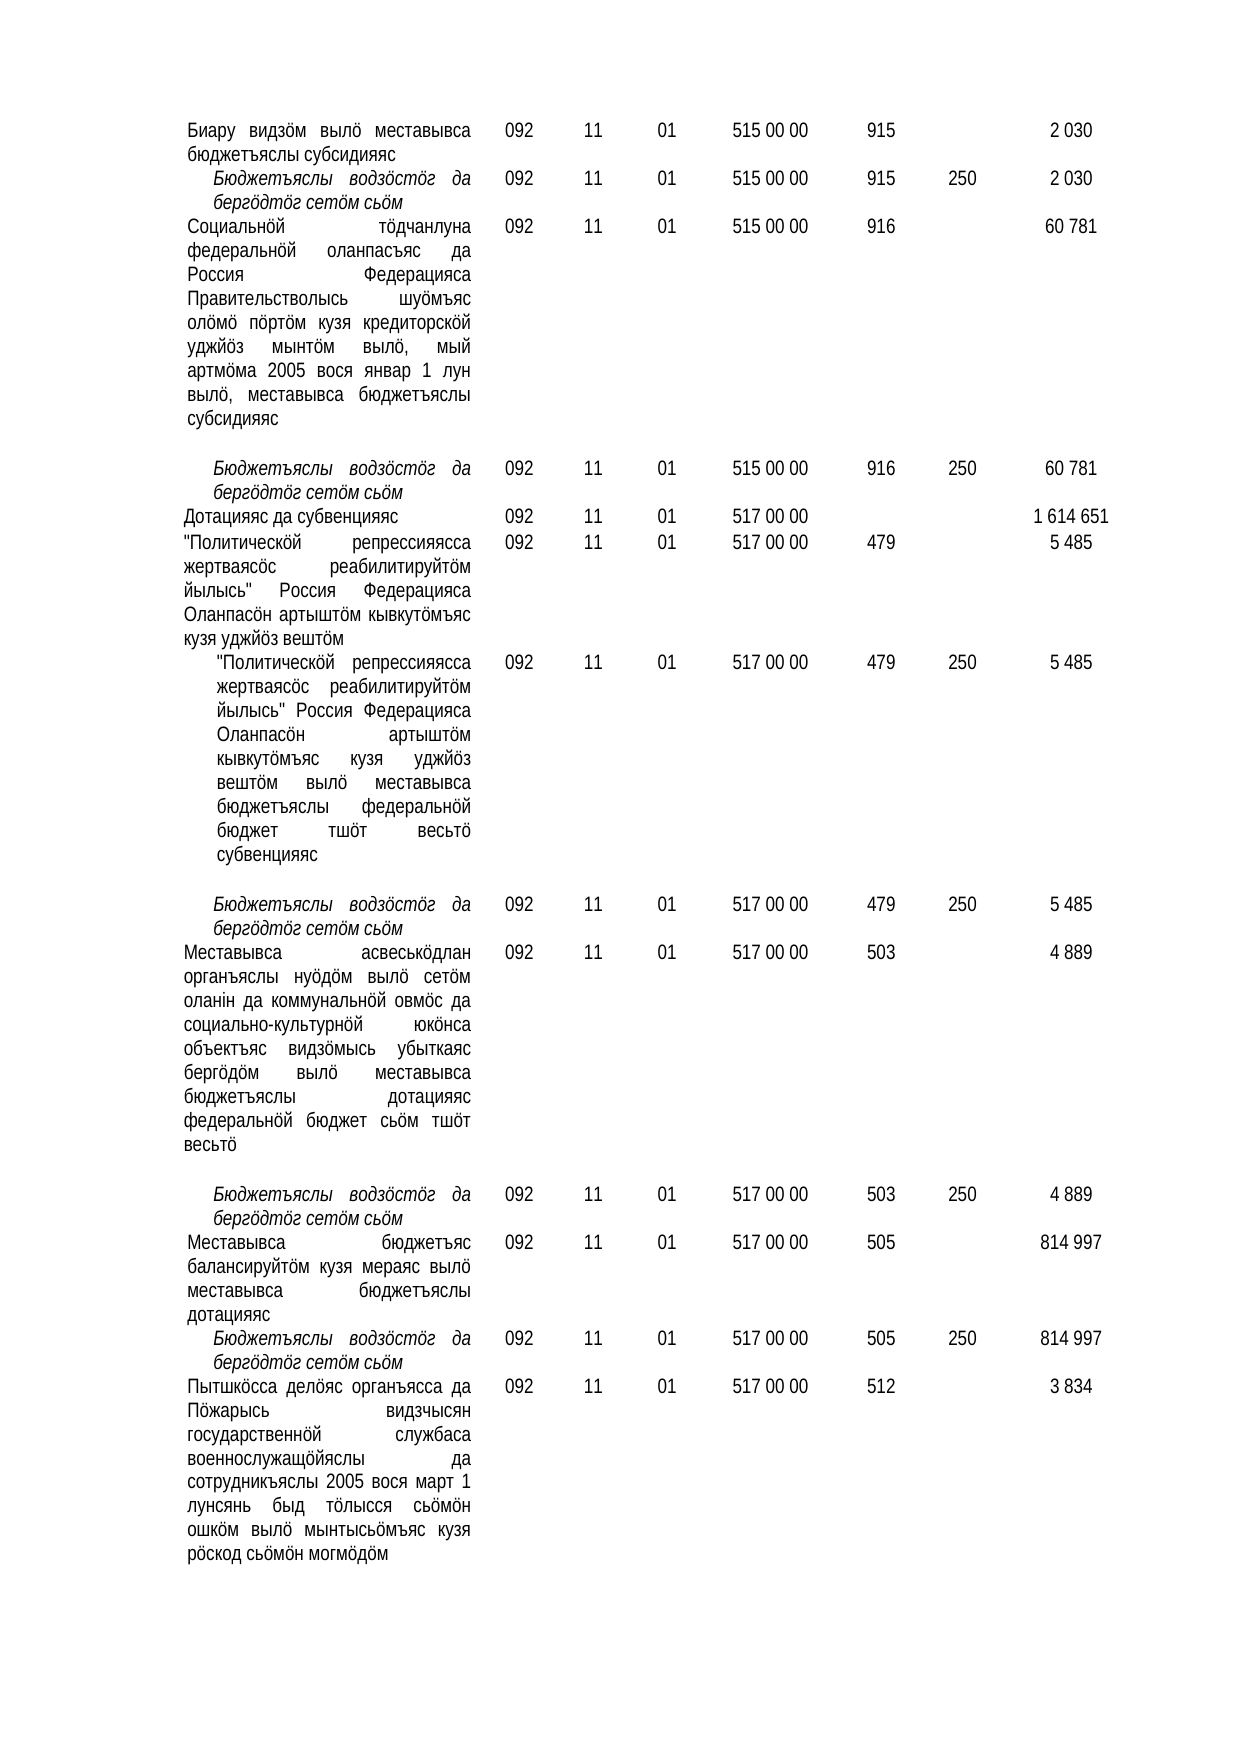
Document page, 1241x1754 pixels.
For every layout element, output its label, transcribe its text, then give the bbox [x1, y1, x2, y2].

table_cell 092 [482, 1326, 556, 1373]
table_cell [925, 1230, 999, 1326]
table_cell [999, 1156, 1143, 1182]
table_cell [1143, 650, 1217, 866]
table_cell 01 [630, 650, 704, 866]
table_cell [1143, 1374, 1217, 1565]
table_cell [1143, 1565, 1217, 1592]
table_cell [1143, 166, 1217, 214]
table_cell [837, 430, 925, 456]
table_cell 11 [556, 214, 630, 429]
table_cell [925, 214, 999, 429]
table_cell [556, 430, 630, 456]
table_cell 092 [482, 530, 556, 650]
table_cell 515 00 00 [704, 456, 837, 504]
table_cell 250 [925, 456, 999, 504]
table_cell 01 [630, 504, 704, 530]
table_cell Дотацияяс да субвенцияяс [172, 504, 482, 530]
table_cell Бюджетъяслы водзöстöг да бергöдтöг сетöм сьöм [172, 1326, 482, 1373]
table_cell 250 [925, 1182, 999, 1230]
table_cell 814 997 [999, 1230, 1143, 1326]
table_cell 517 00 00 [704, 1326, 837, 1373]
table_cell [837, 1156, 925, 1182]
table_cell [1143, 892, 1217, 940]
table_cell 11 [556, 650, 630, 866]
table_cell 5 485 [999, 650, 1143, 866]
table_cell 515 00 00 [704, 118, 837, 166]
table_cell Меставывса асвеськöдлан органъяслы нуöдöм вылö сетöм оланiн да коммунальнöй овмöс да социально-культурнöй юкöнса объектъяс видзöмысь убыткаяс бергöдöм вылö меставывса бюджетъяслы дотацияяс федеральнöй бюджет сьöм тшöт весьтö [172, 940, 482, 1156]
table_cell [630, 866, 704, 892]
table_cell 11 [556, 1230, 630, 1326]
table_cell 092 [482, 940, 556, 1156]
table_cell [1143, 456, 1217, 504]
table_cell [925, 118, 999, 166]
table_cell [837, 866, 925, 892]
table_cell [704, 1156, 837, 1182]
table_cell [482, 1156, 556, 1182]
table_cell 092 [482, 504, 556, 530]
table_cell [630, 1156, 704, 1182]
table_cell [556, 866, 630, 892]
table_cell 01 [630, 214, 704, 429]
table_cell 915 [837, 166, 925, 214]
table_cell [1143, 530, 1217, 650]
table_cell [704, 866, 837, 892]
table_cell [482, 430, 556, 456]
table_cell 01 [630, 118, 704, 166]
table_cell 517 00 00 [704, 940, 837, 1156]
table_cell [172, 430, 482, 456]
table_cell [556, 1156, 630, 1182]
table_cell 01 [630, 1230, 704, 1326]
table_cell 3 834 [999, 1374, 1143, 1565]
table_cell 517 00 00 [704, 530, 837, 650]
table_cell 092 [482, 118, 556, 166]
table_cell [837, 1565, 925, 1592]
table_cell [1143, 1230, 1217, 1326]
table_cell [999, 430, 1143, 456]
table_cell 479 [837, 530, 925, 650]
table_cell 916 [837, 214, 925, 429]
table_cell 250 [925, 892, 999, 940]
table_cell [925, 866, 999, 892]
table_cell 5 485 [999, 892, 1143, 940]
table_cell [837, 504, 925, 530]
table_cell 092 [482, 892, 556, 940]
table_cell 503 [837, 940, 925, 1156]
table_cell 01 [630, 456, 704, 504]
table_cell [556, 1565, 630, 1592]
table_cell 092 [482, 166, 556, 214]
table_cell 250 [925, 1326, 999, 1373]
table_cell 11 [556, 118, 630, 166]
table_cell 11 [556, 456, 630, 504]
table_cell [172, 1565, 482, 1592]
table_cell Бюджетъяслы водзöстöг да бергöдтöг сетöм сьöм [172, 892, 482, 940]
table_cell [630, 430, 704, 456]
table_cell 01 [630, 1374, 704, 1565]
table_cell 11 [556, 1326, 630, 1373]
table_cell 01 [630, 530, 704, 650]
table_cell 505 [837, 1230, 925, 1326]
table_cell [1143, 1326, 1217, 1373]
table_cell "Политическöй репрессияясса жертваясöс реабилитируйтöм йылысь" Россия Федерацияса Оланпасöн артыштöм кывкутöмъяс кузя уджйöз вештöм [172, 530, 482, 650]
table_cell [1143, 1182, 1217, 1230]
table_cell Биару видзöм вылö меставывса бюджетъяслы субсидияяс [172, 118, 482, 166]
table_cell 2 030 [999, 118, 1143, 166]
table_cell [172, 1156, 482, 1182]
table_cell 4 889 [999, 1182, 1143, 1230]
table_cell 515 00 00 [704, 214, 837, 429]
table_cell 11 [556, 892, 630, 940]
table_cell 517 00 00 [704, 1374, 837, 1565]
table_cell 092 [482, 1374, 556, 1565]
table_cell 01 [630, 1326, 704, 1373]
table_cell 250 [925, 650, 999, 866]
table_cell 517 00 00 [704, 1230, 837, 1326]
table_cell 5 485 [999, 530, 1143, 650]
table_cell "Политическöй репрессияясса жертваясöс реабилитируйтöм йылысь" Россия Федерацияса Оланпасöн артыштöм кывкутöмъяс кузя уджйöз вештöм вылö меставывса бюджетъяслы федеральнöй бюджет тшöт весьтö субвенцияяс [172, 650, 482, 866]
table_cell 01 [630, 1182, 704, 1230]
table_cell [925, 530, 999, 650]
table_cell 01 [630, 892, 704, 940]
table_cell Социальнöй тöдчанлуна федеральнöй оланпасъяс да Россия Федерацияса Правительстволысь шуöмъяс олöмö пöртöм кузя кредиторскöй уджйöз мынтöм вылö, мый артмöма 2005 вося январ 1 лун вылö, меставывса бюджетъяслы субсидияяс [172, 214, 482, 429]
table_cell 479 [837, 892, 925, 940]
table_cell [482, 866, 556, 892]
table_cell 503 [837, 1182, 925, 1230]
table_cell 60 781 [999, 456, 1143, 504]
table_cell Бюджетъяслы водзöстöг да бергöдтöг сетöм сьöм [172, 456, 482, 504]
table_cell [925, 1156, 999, 1182]
table_cell 11 [556, 1182, 630, 1230]
table_cell 092 [482, 456, 556, 504]
table_cell 479 [837, 650, 925, 866]
table_cell 11 [556, 940, 630, 1156]
table_cell 814 997 [999, 1326, 1143, 1373]
table_cell 916 [837, 456, 925, 504]
table_cell Бюджетъяслы водзöстöг да бергöдтöг сетöм сьöм [172, 166, 482, 214]
table_cell 11 [556, 530, 630, 650]
table_cell 250 [925, 166, 999, 214]
table_cell [704, 1565, 837, 1592]
table_cell [925, 430, 999, 456]
table_cell [999, 1565, 1143, 1592]
table_cell 515 00 00 [704, 166, 837, 214]
table_cell [1143, 504, 1217, 530]
table_cell [1143, 866, 1217, 892]
table_cell 01 [630, 940, 704, 1156]
table_cell 11 [556, 504, 630, 530]
table_cell 092 [482, 214, 556, 429]
table_cell 11 [556, 166, 630, 214]
table_cell 092 [482, 1182, 556, 1230]
table_cell [925, 1374, 999, 1565]
table_cell [1143, 940, 1217, 1156]
table_cell [630, 1565, 704, 1592]
table_cell 517 00 00 [704, 650, 837, 866]
table_cell [925, 1565, 999, 1592]
table_cell 092 [482, 650, 556, 866]
table_cell [999, 866, 1143, 892]
table_cell [172, 866, 482, 892]
table_cell 11 [556, 1374, 630, 1565]
table_cell 1 614 651 [999, 504, 1143, 530]
table_cell 517 00 00 [704, 892, 837, 940]
table_cell [1143, 430, 1217, 456]
table_cell [482, 1565, 556, 1592]
table_cell 092 [482, 1230, 556, 1326]
table_cell [704, 430, 837, 456]
table_cell 505 [837, 1326, 925, 1373]
table_cell 60 781 [999, 214, 1143, 429]
table_cell 4 889 [999, 940, 1143, 1156]
table_cell Бюджетъяслы водзöстöг да бергöдтöг сетöм сьöм [172, 1182, 482, 1230]
table_cell [1143, 214, 1217, 429]
table_cell 517 00 00 [704, 504, 837, 530]
table_cell Меставывса бюджетъяс балансируйтöм кузя мераяс вылö меставывса бюджетъяслы дотацияяс [172, 1230, 482, 1326]
table_cell [1143, 118, 1217, 166]
table_cell 915 [837, 118, 925, 166]
table_cell [925, 504, 999, 530]
table_cell 512 [837, 1374, 925, 1565]
table_cell Пытшкöсса делöяс органъясса да Пöжарысь видзчысян государственнöй службаса военнослужащöйяслы да сотрудникъяслы 2005 вося март 1 лунсянь быд тöлысся сьöмöн ошкöм вылö мынтысьöмъяс кузя рöскод сьöмöн могмöдöм [172, 1374, 482, 1565]
table_cell 2 030 [999, 166, 1143, 214]
table_cell [1143, 1156, 1217, 1182]
table_cell 01 [630, 166, 704, 214]
table_cell 517 00 00 [704, 1182, 837, 1230]
table_cell [925, 940, 999, 1156]
